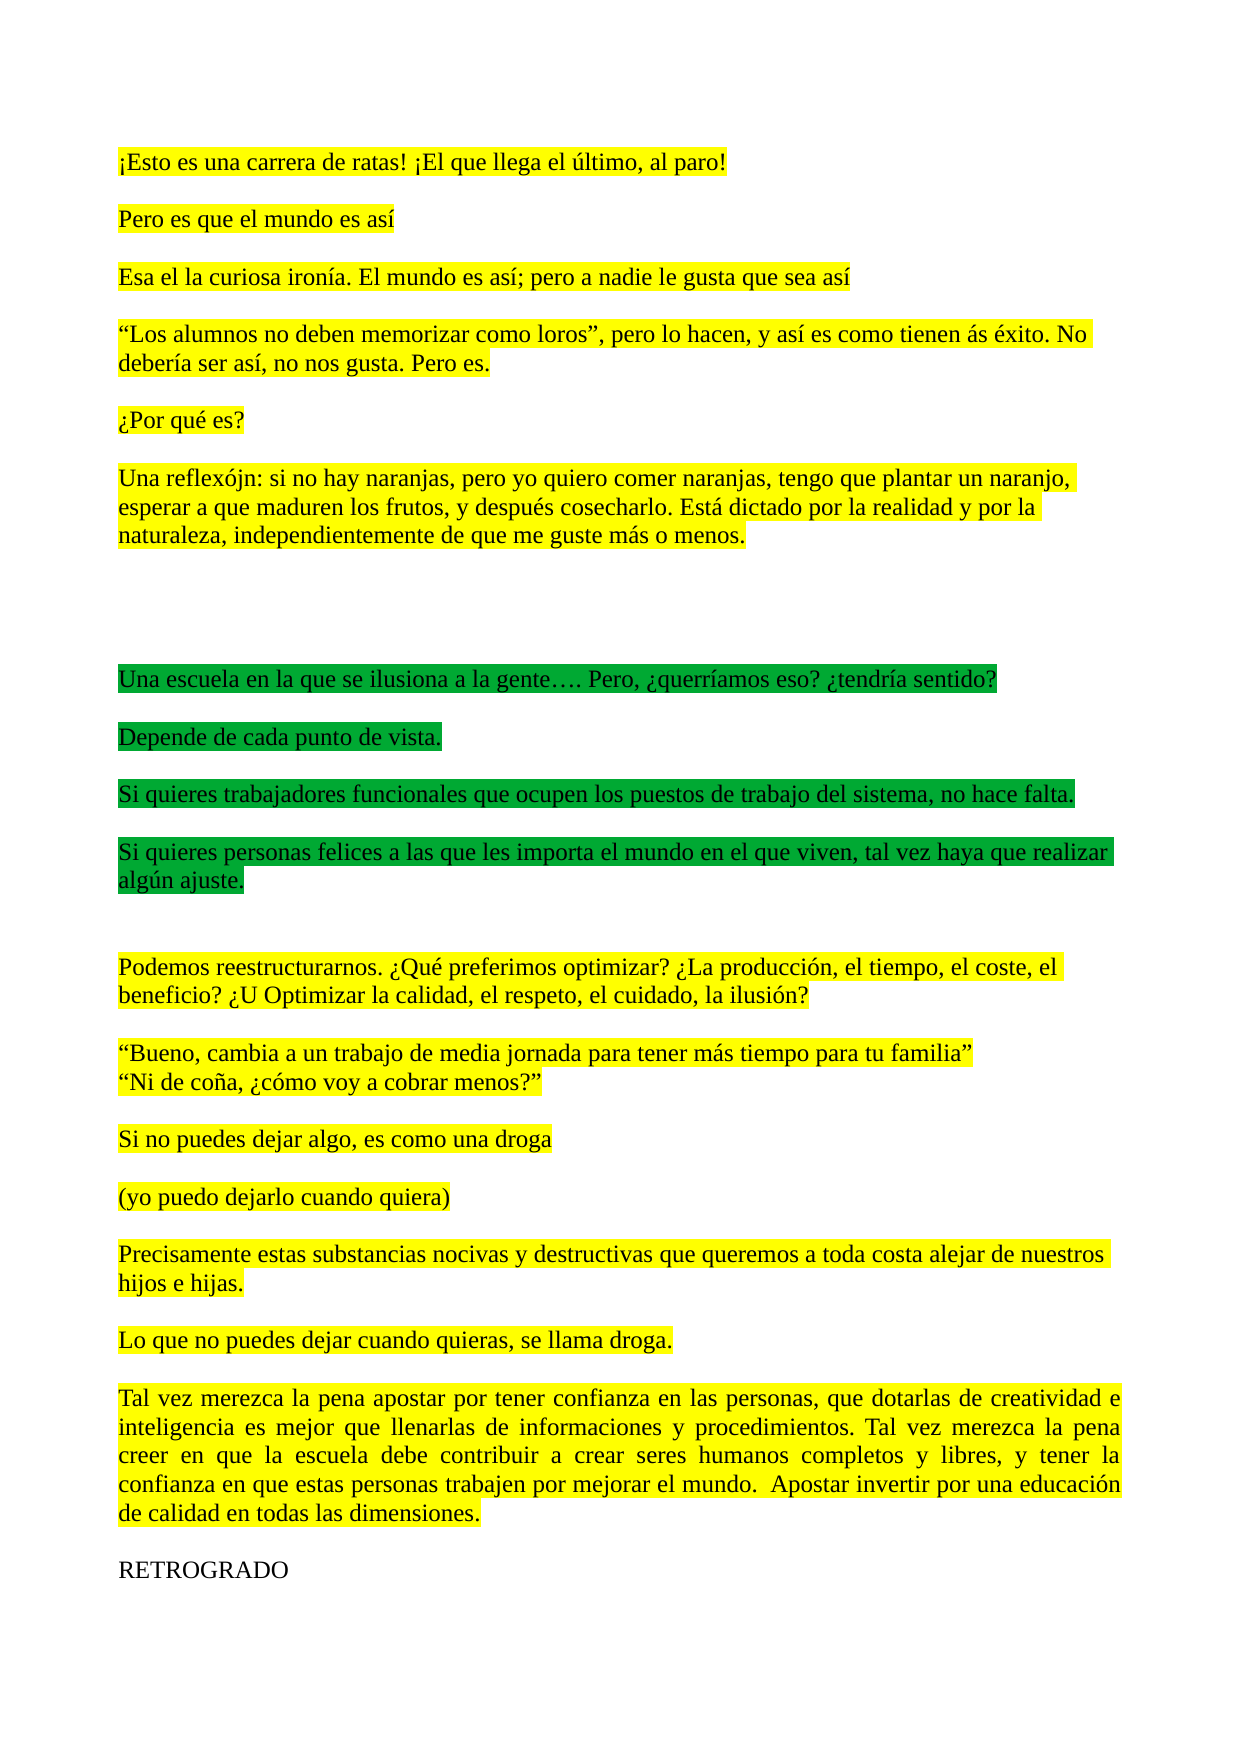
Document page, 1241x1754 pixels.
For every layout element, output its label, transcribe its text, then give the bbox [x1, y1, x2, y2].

text (yo puedo dejarlo cuando quiera) [118, 1182, 1122, 1211]
text ¿Por qué es? [118, 406, 1122, 434]
text RETROGRADO [118, 1556, 1122, 1584]
text Una reflexójn: si no hay naranjas, pero yo quiero comer naranjas, tengo que plantar un naranjo, esperar a que maduren los frutos, y después cosecharlo. Está dictado por la realidad y por la naturaleza, independientemente de que me guste más o menos. [118, 463, 1122, 549]
text Depende de cada punto de vista. [118, 722, 1122, 751]
text Lo que no puedes dejar cuando quieras, se llama droga. [118, 1326, 1122, 1354]
text Esa el la curiosa ironía. El mundo es así; pero a nadie le gusta que sea así [118, 262, 1122, 291]
text Precisamente estas substancias nocivas y destructivas que queremos a toda costa alejar de nuestros hijos e hijas. [118, 1239, 1122, 1297]
text ¡Esto es una carrera de ratas! ¡El que llega el último, al paro! [118, 147, 1122, 176]
text Si quieres personas felices a las que les importa el mundo en el que viven, tal vez haya que realizar algún ajuste. [118, 837, 1122, 894]
text “Bueno, cambia a un trabajo de media jornada para tener más tiempo para tu familia” [118, 1038, 1122, 1067]
text “Los alumnos no deben memorizar como loros”, pero lo hacen, y así es como tienen ás éxito. No debería ser así, no nos gusta. Pero es. [118, 319, 1122, 377]
text Podemos reestructurarnos. ¿Qué preferimos optimizar? ¿La producción, el tiempo, el coste, el beneficio? ¿U Optimizar la calidad, el respeto, el cuidado, la ilusión? [118, 952, 1122, 1009]
text “Ni de coña, ¿cómo voy a cobrar menos?” [118, 1067, 1122, 1096]
text Si no puedes dejar algo, es como una droga [118, 1124, 1122, 1153]
text Si quieres trabajadores funcionales que ocupen los puestos de trabajo del sistema, no hace falta. [118, 779, 1122, 808]
text Pero es que el mundo es así [118, 204, 1122, 233]
text Tal vez merezca la pena apostar por tener confianza en las personas, que dotarlas de creatividad e inteligencia es mejor que llenarlas de informaciones y procedimientos. Tal vez merezca la pena creer en que la escuela debe contribuir a crear seres humanos completos y libres, y tener la confianza en que estas personas trabajen por mejorar el mundo. Apostar invertir por una educación de calidad en todas las dimensiones. [118, 1383, 1122, 1527]
text Una escuela en la que se ilusiona a la gente…. Pero, ¿querríamos eso? ¿tendría sentido? [118, 664, 1122, 693]
